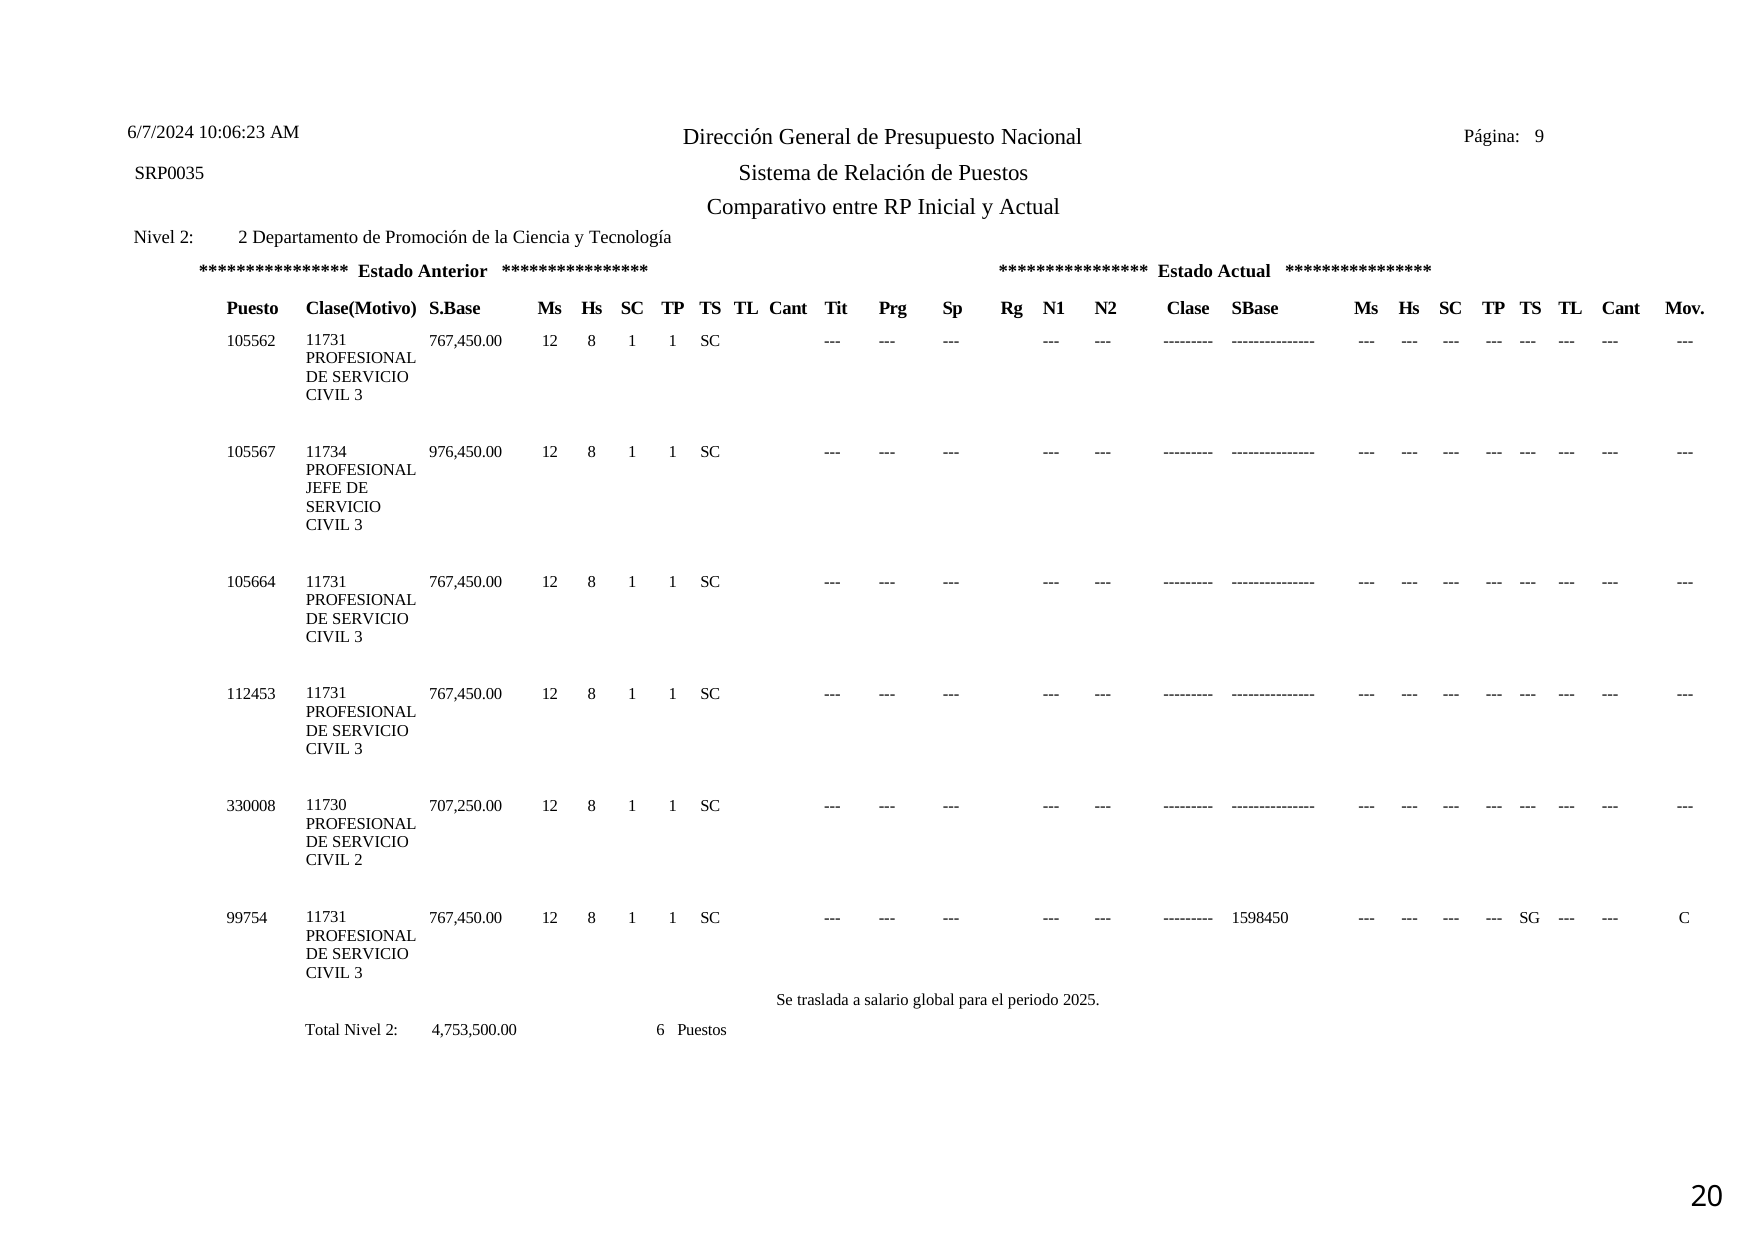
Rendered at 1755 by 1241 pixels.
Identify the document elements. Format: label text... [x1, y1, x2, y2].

table_cell --------------- [1221, 666, 1334, 777]
table_cell --- [863, 325, 924, 424]
table_cell --------- [1139, 554, 1221, 666]
table_header Sp [924, 298, 981, 325]
table_cell --- [863, 554, 924, 666]
table_cell 11731 PROFESIONAL DE SERVICIO CIVIL 3 [292, 889, 424, 982]
table_cell 8 [571, 325, 611, 424]
table_cell SC [692, 554, 727, 666]
table_cell 767,450.00 [424, 325, 521, 424]
table_cell [728, 554, 816, 666]
table_cell 1 [653, 424, 692, 554]
table_cell 330008 [221, 778, 292, 889]
table_cell 767,450.00 [424, 889, 521, 982]
table_cell 12 [521, 778, 571, 889]
table_cell 8 [571, 424, 611, 554]
table_cell --- [1593, 554, 1653, 666]
table_cell --- [924, 424, 981, 554]
table_cell SC [692, 666, 727, 777]
table_cell 12 [521, 666, 571, 777]
table_cell --- [1472, 554, 1512, 666]
table_cell --- [1429, 889, 1472, 982]
table_cell 1 [611, 778, 652, 889]
table_cell 105562 [221, 325, 292, 424]
table_cell --- [1079, 666, 1139, 777]
table_header TP [1472, 298, 1512, 325]
table_cell --- [1388, 554, 1429, 666]
table_cell --- [1550, 325, 1593, 424]
table_header Rg [981, 298, 1032, 325]
table_cell SC [692, 778, 727, 889]
table_cell C [1654, 889, 1711, 982]
table_cell 105664 [221, 554, 292, 666]
table_cell --- [1550, 424, 1593, 554]
table_cell --- [1472, 325, 1512, 424]
table_header TS [692, 298, 727, 325]
table_header Ms [521, 298, 571, 325]
table_cell --- [1654, 325, 1711, 424]
table_cell --------- [1139, 325, 1221, 424]
table_cell --- [1334, 424, 1388, 554]
table_cell --- [1472, 778, 1512, 889]
table_cell --- [816, 889, 862, 982]
table_cell --- [816, 778, 862, 889]
table_cell 105567 [221, 424, 292, 554]
table_header Prg [863, 298, 924, 325]
table_cell --- [1032, 778, 1079, 889]
table_cell --- [1513, 424, 1550, 554]
table_header Clase(Motivo) [292, 298, 424, 325]
table_header Hs [571, 298, 611, 325]
table_cell --- [1593, 666, 1653, 777]
text **************** Estado Anterior **************** **************** Estado Actual **************** [198, 260, 1621, 281]
table_cell --- [1032, 554, 1079, 666]
table_cell 11731 PROFESIONAL DE SERVICIO CIVIL 3 [292, 554, 424, 666]
table_cell --- [1032, 325, 1079, 424]
table_cell --- [1079, 424, 1139, 554]
table_cell --- [1032, 666, 1079, 777]
table_cell --- [1388, 666, 1429, 777]
table_header N1 [1032, 298, 1079, 325]
table_cell --------- [1139, 778, 1221, 889]
table_cell --- [924, 554, 981, 666]
table_cell SC [692, 889, 727, 982]
table_cell --- [1032, 889, 1079, 982]
table_cell [981, 778, 1032, 889]
table_header Ms [1334, 298, 1388, 325]
table_cell --- [1079, 778, 1139, 889]
table_cell --- [1593, 424, 1653, 554]
table_cell [981, 325, 1032, 424]
table_cell --- [1032, 424, 1079, 554]
table_cell --- [1429, 554, 1472, 666]
table_cell --- [1079, 325, 1139, 424]
table_cell --- [924, 325, 981, 424]
table_cell --- [863, 424, 924, 554]
table_cell 1 [653, 554, 692, 666]
table_cell 707,250.00 [424, 778, 521, 889]
table_cell --- [1334, 666, 1388, 777]
table_cell --- [1472, 666, 1512, 777]
table_cell 12 [521, 325, 571, 424]
table_header SBase [1221, 298, 1334, 325]
table_cell 1 [653, 666, 692, 777]
table_cell --- [1429, 424, 1472, 554]
table_cell 99754 [221, 889, 292, 982]
table_cell 12 [521, 889, 571, 982]
text Nivel 2: [133, 226, 194, 247]
table_header Clase [1139, 298, 1221, 325]
table_header TL Cant [728, 298, 816, 325]
table_cell --- [1472, 424, 1512, 554]
table_cell SC [692, 325, 727, 424]
table_header TL [1550, 298, 1593, 325]
table_cell 1598450 [1221, 889, 1334, 982]
table_cell [981, 666, 1032, 777]
table_header Tit [816, 298, 862, 325]
table_cell --- [1472, 889, 1512, 982]
table_header S.Base [424, 298, 521, 325]
table_cell 1 [611, 889, 652, 982]
table_cell 112453 [221, 666, 292, 777]
table_cell 12 [521, 424, 571, 554]
table_cell 8 [571, 778, 611, 889]
text Se traslada a salario global para el periodo 2025. [254, 990, 1621, 1009]
table_cell 1 [653, 889, 692, 982]
table_cell --------------- [1221, 325, 1334, 424]
table_cell --- [1513, 554, 1550, 666]
table_cell --- [1550, 778, 1593, 889]
table_cell 11734 PROFESIONAL JEFE DE SERVICIO CIVIL 3 [292, 424, 424, 554]
table_cell --- [1429, 778, 1472, 889]
text Total Nivel 2: 4,753,500.00 6 Puestos [305, 1020, 1621, 1039]
table_cell --- [816, 554, 862, 666]
table_cell --- [1334, 554, 1388, 666]
table_cell --- [1593, 778, 1653, 889]
table_cell --- [1550, 666, 1593, 777]
table_cell --- [1654, 778, 1711, 889]
table_cell --------------- [1221, 554, 1334, 666]
table_cell --- [1550, 554, 1593, 666]
list Departamento de Promoción de la Ciencia y Tecnología [238, 226, 1621, 247]
table_header Puesto [221, 298, 292, 325]
table_cell --- [863, 666, 924, 777]
table_cell 8 [571, 666, 611, 777]
table_cell --- [924, 778, 981, 889]
table_cell --- [1429, 666, 1472, 777]
table_cell 8 [571, 889, 611, 982]
table_cell 11730 PROFESIONAL DE SERVICIO CIVIL 2 [292, 778, 424, 889]
table_cell 1 [611, 424, 652, 554]
table_cell 11731 PROFESIONAL DE SERVICIO CIVIL 3 [292, 325, 424, 424]
table_cell --- [1334, 778, 1388, 889]
table_cell --- [1513, 778, 1550, 889]
table_cell --- [863, 778, 924, 889]
table_cell --- [1513, 666, 1550, 777]
table_header SC [1429, 298, 1472, 325]
table_cell --- [1334, 889, 1388, 982]
table_cell [728, 778, 816, 889]
table_cell SG [1513, 889, 1550, 982]
table_cell 1 [653, 778, 692, 889]
table_cell 8 [571, 554, 611, 666]
table_cell 767,450.00 [424, 554, 521, 666]
table_cell --------- [1139, 889, 1221, 982]
table_header TS [1513, 298, 1550, 325]
table_header Cant [1593, 298, 1653, 325]
table_cell [728, 325, 816, 424]
table_cell 1 [653, 325, 692, 424]
table_header Hs [1388, 298, 1429, 325]
table_cell 1 [611, 666, 652, 777]
table_cell --------- [1139, 666, 1221, 777]
table_cell [981, 424, 1032, 554]
table_cell --------- [1139, 424, 1221, 554]
table_header Mov. [1654, 298, 1711, 325]
table_header TP [653, 298, 692, 325]
table_cell --- [1388, 325, 1429, 424]
table_cell --------------- [1221, 424, 1334, 554]
table_cell SC [692, 424, 727, 554]
table_cell 11731 PROFESIONAL DE SERVICIO CIVIL 3 [292, 666, 424, 777]
table_cell [981, 889, 1032, 982]
table_cell 1 [611, 554, 652, 666]
table_cell --- [1513, 325, 1550, 424]
table_cell 767,450.00 [424, 666, 521, 777]
table_cell 976,450.00 [424, 424, 521, 554]
table_cell --- [816, 325, 862, 424]
table_cell --- [1388, 424, 1429, 554]
table_cell --- [1654, 666, 1711, 777]
table_cell --- [1593, 889, 1653, 982]
table_cell 12 [521, 554, 571, 666]
table_cell --- [1550, 889, 1593, 982]
table_cell [728, 424, 816, 554]
table_cell [728, 666, 816, 777]
table_cell --- [1388, 778, 1429, 889]
table_cell [728, 889, 816, 982]
table_header SC [611, 298, 652, 325]
table_cell --- [1593, 325, 1653, 424]
table_cell --- [1388, 889, 1429, 982]
table_cell --- [1654, 424, 1711, 554]
table_cell --- [1654, 554, 1711, 666]
table_cell --- [1334, 325, 1388, 424]
table_cell --- [816, 424, 862, 554]
table_cell --- [1079, 554, 1139, 666]
table_cell --- [816, 666, 862, 777]
table_cell --- [863, 889, 924, 982]
table_cell 1 [611, 325, 652, 424]
table_cell --- [924, 666, 981, 777]
table_cell --- [1429, 325, 1472, 424]
table_header N2 [1079, 298, 1139, 325]
table_cell --------------- [1221, 778, 1334, 889]
table_cell --- [924, 889, 981, 982]
table_cell [981, 554, 1032, 666]
table_cell --- [1079, 889, 1139, 982]
